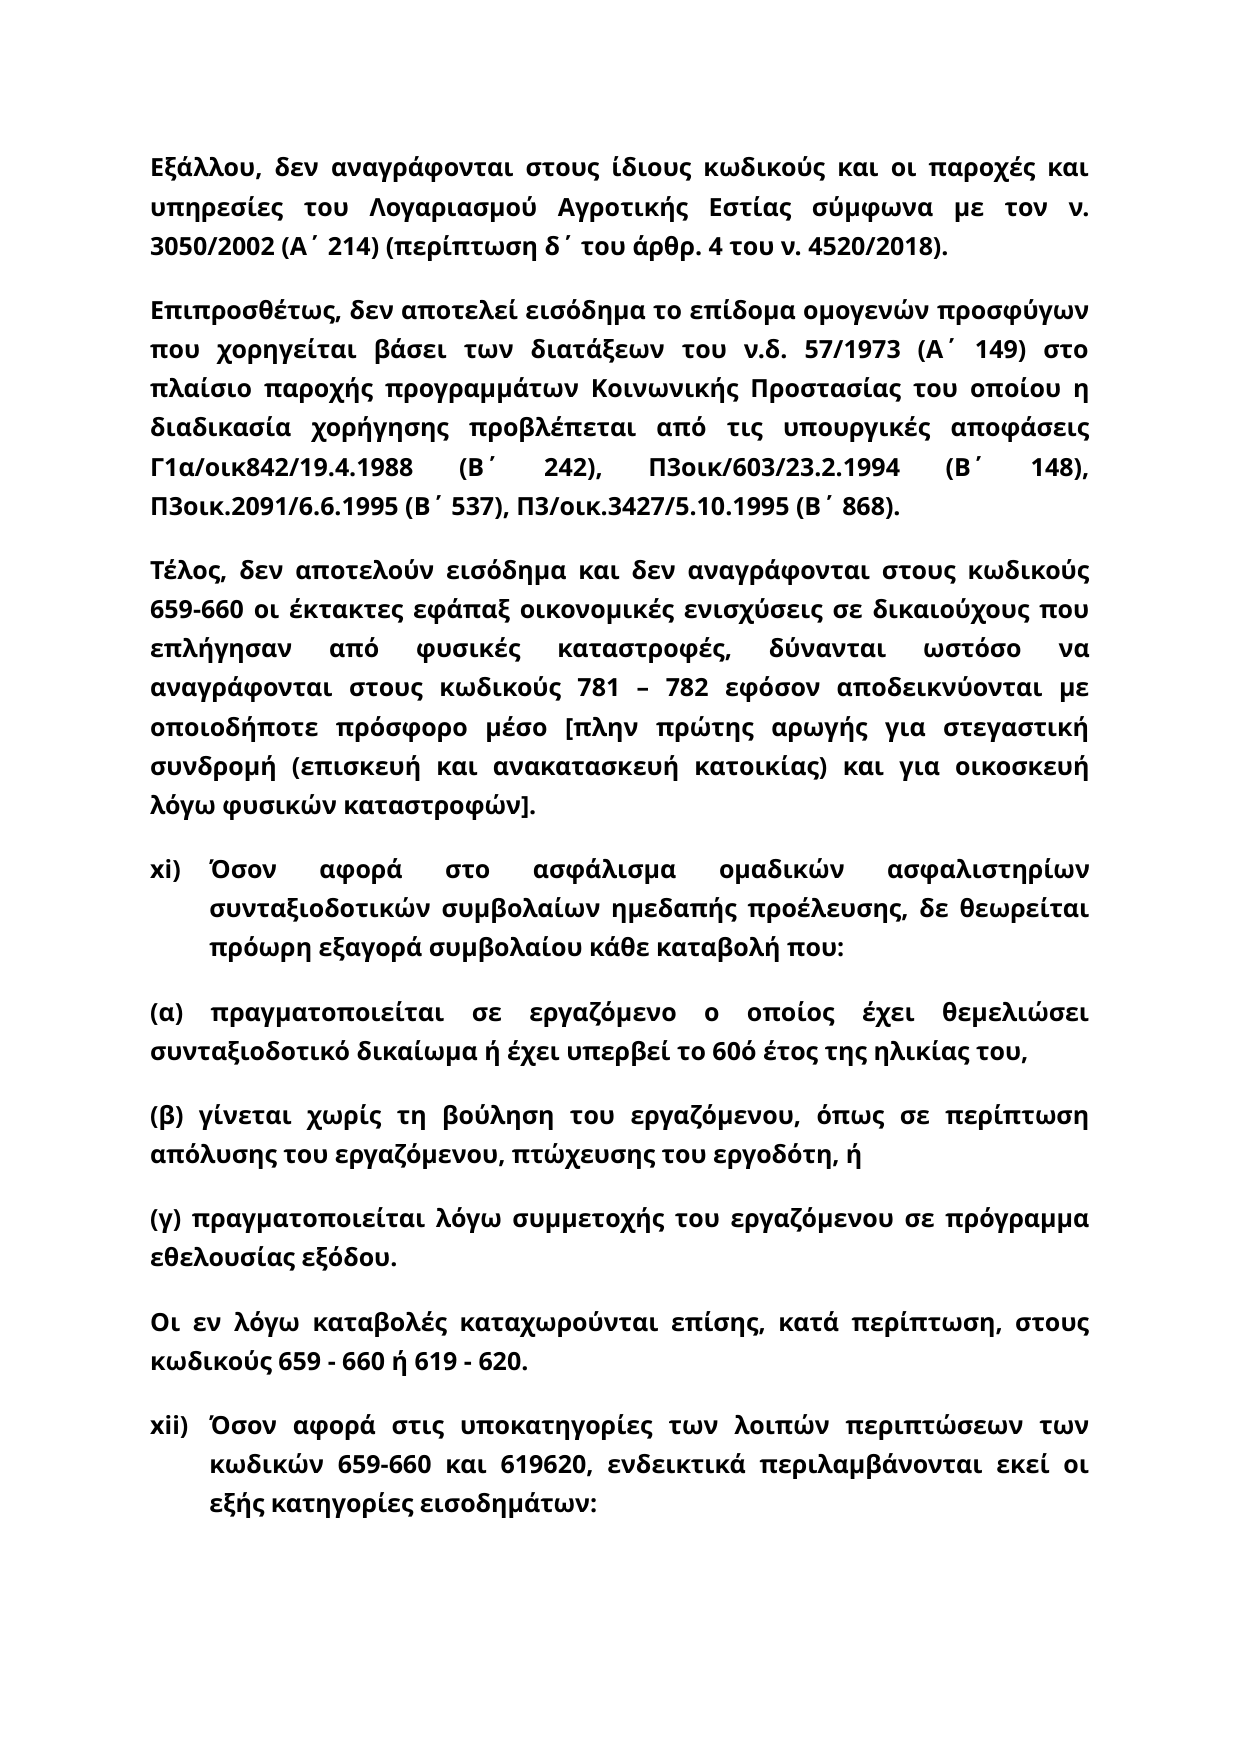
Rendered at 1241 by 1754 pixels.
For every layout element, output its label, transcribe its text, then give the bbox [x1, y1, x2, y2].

list xii) Όσον αφορά στις υποκατηγορίες των λοιπών περιπτώσεων των κωδικών 659-660 και 619620, ενδεικτικά περιλαμβάνονται εκεί οι εξής κατηγορίες εισοδημάτων: [150, 1407, 1090, 1520]
text (β) γίνεται χωρίς τη βούληση του εργαζόμενου, όπως σε περίπτωση απόλυσης του εργαζόμενου, πτώχευσης του εργοδότη, ή [150, 1097, 1090, 1171]
list xi) Όσον αφορά στο ασφάλισμα ομαδικών ασφαλιστηρίων συνταξιοδοτικών συμβολαίων ημεδαπής προέλευσης, δε θεωρείται πρόωρη εξαγορά συμβολαίου κάθε καταβολή που: [150, 852, 1090, 964]
text Επιπροσθέτως, δεν αποτελεί εισόδημα το επίδομα ομογενών προσφύγων που χορηγείται βάσει των διατάξεων του ν.δ. 57/1973 (Α΄ 149) στο πλαίσιο παροχής προγραμμάτων Κοινωνικής Προστασίας του οποίου η διαδικασία χορήγησης προβλέπεται από τις υπουργικές αποφάσεις Γ1α/οικ842/19.4.1988 (Β΄ 242), Π3οικ/603/23.2.1994 (Β΄ 148), Π3οικ.2091/6.6.1995 (Β΄ 537), Π3/οικ.3427/5.10.1995 (Β΄ 868). [150, 292, 1090, 522]
text (γ) πραγματοποιείται λόγω συμμετοχής του εργαζόμενου σε πρόγραμμα εθελουσίας εξόδου. [150, 1201, 1090, 1274]
text Τέλος, δεν αποτελούν εισόδημα και δεν αναγράφονται στους κωδικούς 659-660 οι έκτακτες εφάπαξ οικονομικές ενισχύσεις σε δικαιούχους που επλήγησαν από φυσικές καταστροφές, δύνανται ωστόσο να αναγράφονται στους κωδικούς 781 – 782 εφόσον αποδεικνύονται με οποιοδήποτε πρόσφορο μέσο [πλην πρώτης αρωγής για στεγαστική συνδρομή (επισκευή και ανακατασκευή κατοικίας) και για οικοσκευή λόγω φυσικών καταστροφών]. [150, 552, 1090, 822]
text Οι εν λόγω καταβολές καταχωρούνται επίσης, κατά περίπτωση, στους κωδικούς 659 - 660 ή 619 - 620. [150, 1304, 1090, 1377]
text Εξάλλου, δεν αναγράφονται στους ίδιους κωδικούς και οι παροχές και υπηρεσίες του Λογαριασμού Αγροτικής Εστίας σύμφωνα με τον ν. 3050/2002 (Α΄ 214) (περίπτωση δ΄ του άρθρ. 4 του ν. 4520/2018). [150, 150, 1090, 262]
text (α) πραγματοποιείται σε εργαζόμενο ο οποίος έχει θεμελιώσει συνταξιοδοτικό δικαίωμα ή έχει υπερβεί το 60ό έτος της ηλικίας του, [150, 994, 1090, 1067]
